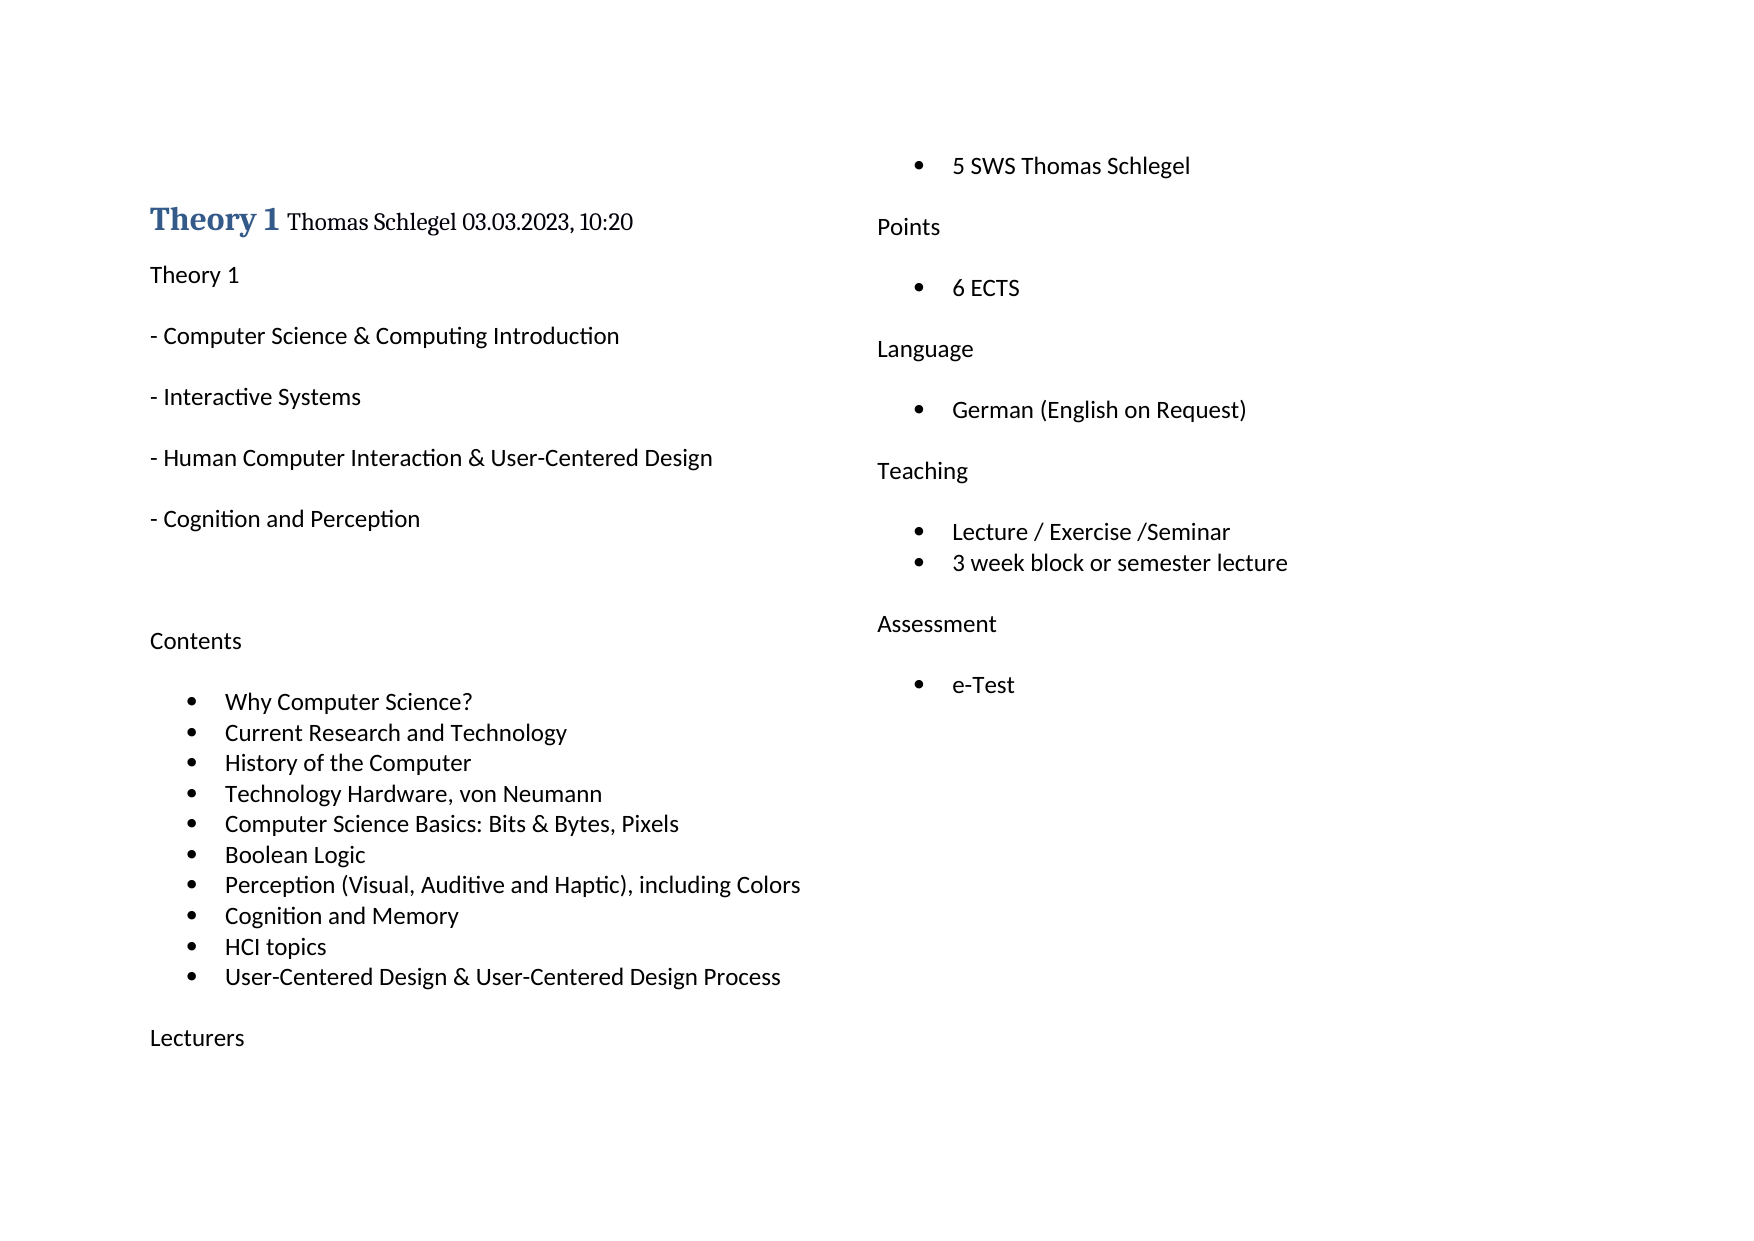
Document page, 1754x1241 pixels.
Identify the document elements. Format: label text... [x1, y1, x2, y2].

list Current Research and Technology [187, 717, 877, 747]
text Points [877, 211, 1604, 242]
list Cognition and Memory [187, 900, 877, 931]
text - Interactive Systems [150, 381, 877, 412]
list HCI topics [187, 931, 877, 961]
text Theory 1 [150, 259, 877, 290]
list User-Centered Design & User-Centered Design Process [187, 961, 877, 992]
list Lecture / Exercise /Seminar [914, 516, 1604, 547]
text - Human Computer Interaction & User-Centered Design [150, 442, 877, 473]
text Lecturers [150, 1022, 877, 1053]
list 5 SWS Thomas Schlegel [914, 150, 1604, 181]
list Technology Hardware, von Neumann [187, 778, 877, 808]
text Assessment [877, 608, 1604, 638]
text Language [877, 333, 1604, 364]
list 6 ECTS [914, 272, 1604, 303]
list Computer Science Basics: Bits & Bytes, Pixels [187, 808, 877, 839]
list Boolean Logic [187, 839, 877, 869]
list 3 week block or semester lecture [914, 547, 1604, 577]
list Perception (Visual, Auditive and Haptic), including Colors [187, 869, 877, 900]
list German (English on Request) [914, 394, 1604, 425]
text - Cognition and Perception [150, 503, 877, 534]
text Teaching [877, 455, 1604, 486]
text - Computer Science & Computing Introduction [150, 320, 877, 351]
list e-Test [914, 669, 1604, 699]
list History of the Computer [187, 747, 877, 778]
subtitle Theory 1 Thomas Schlegel 03.03.2023, 10:20 [150, 200, 877, 238]
text Contents [150, 625, 877, 656]
list Why Computer Science? [187, 686, 877, 717]
